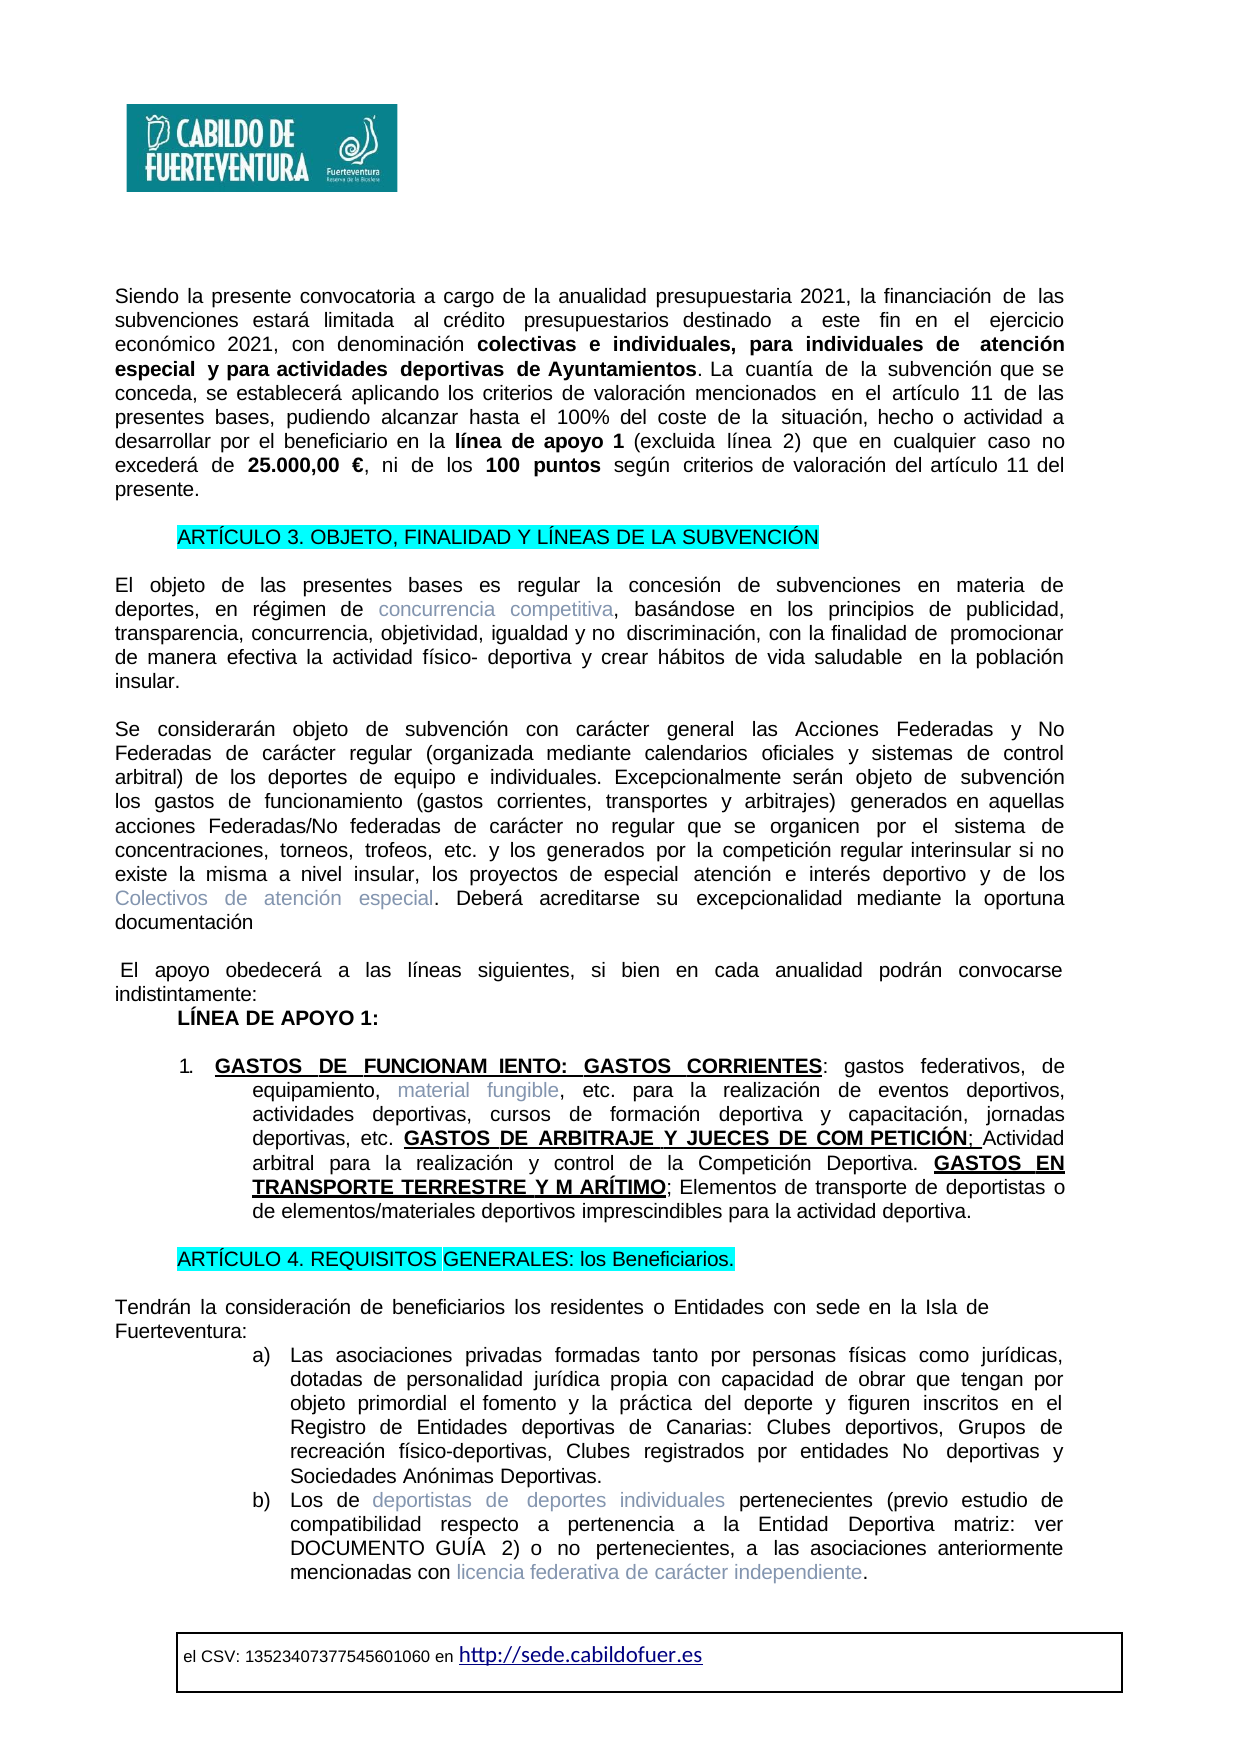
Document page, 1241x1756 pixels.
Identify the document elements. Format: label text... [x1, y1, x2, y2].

text Tendrán la consideración de beneficiarios los residentes o Entidades con sede en la Isla de Fuerteventura: [114, 1294, 1054, 1343]
list GASTOS DE FUNCIONAM IENTO: GASTOS CORRIENTES: gastos federativos, de equipamiento, material fungible, etc. para la realización de eventos deportivos, actividades deportivas, cursos de formación deportiva y capacitación, jornadas deportivas, etc. GASTOS DE ARBITRAJE Y JUECES DE COM PETICIÓN; Actividad arbitral para la realización y control de la Competición Deportiva. GASTOS EN TRANSPORTE TERRESTRE Y M ARÍTIMO; Elementos de transporte de deportistas o de elementos/materiales deportivos imprescindibles para la actividad deportiva. [178, 1054, 1065, 1223]
text ARTÍCULO 4. REQUISITOS GENERALES: los Beneficiarios. [177, 1247, 1136, 1271]
text El apoyo obedecerá a las líneas siguientes, si bien en cada anualidad podrán convocarse indistintamente: [114, 958, 1063, 1006]
text Siendo la presente convocatoria a cargo de la anualidad presupuestaria 2021, la financiación de las subvenciones estará limitada al crédito presupuestarios destinado a este fin en el ejercicio económico 2021, con denominación colectivas e individuales, para individuales de atención especial y para actividades deportivas de Ayuntamientos. La cuantía de la subvención que se conceda, se establecerá aplicando los criterios de valoración mencionados en el artículo 11 de las presentes bases, pudiendo alcanzar hasta el 100% del coste de la situación, hecho o actividad a desarrollar por el beneficiario en la línea de apoyo 1 (excluida línea 2) que en cualquier caso no excederá de 25.000,00 €, ni de los 100 puntos según criterios de valoración del artículo 11 del presente. [114, 284, 1065, 501]
text ARTÍCULO 3. OBJETO, FINALIDAD Y LÍNEAS DE LA SUBVENCIÓN [177, 525, 1136, 549]
text Se considerarán objeto de subvención con carácter general las Acciones Federadas y No Federadas de carácter regular (organizada mediante calendarios oficiales y sistemas de control arbitral) de los deportes de equipo e individuales. Excepcionalmente serán objeto de subvención los gastos de funcionamiento (gastos corrientes, transportes y arbitrajes) generados en aquellas acciones Federadas/No federadas de carácter no regular que se organicen por el sistema de concentraciones, torneos, trofeos, etc. y los generados por la competición regular interinsular si no existe la misma a nivel insular, los proyectos de especial atención e interés deportivo y de los Colectivos de atención especial. Deberá acreditarse su excepcionalidad mediante la oportuna documentación [114, 717, 1065, 934]
list Los de deportistas de deportes individuales pertenecientes (previo estudio de compatibilidad respecto a pertenencia a la Entidad Deportiva matriz: ver DOCUMENTO GUÍA 2) o no pertenecientes, a las asociaciones anteriormente mencionadas con licencia federativa de carácter independiente. [252, 1487, 1064, 1584]
text El objeto de las presentes bases es regular la concesión de subvenciones en materia de deportes, en régimen de concurrencia competitiva, basándose en los principios de publicidad, transparencia, concurrencia, objetividad, igualdad y no discriminación, con la finalidad de promocionar de manera efectiva la actividad físico- deportiva y crear hábitos de vida saludable en la población insular. [114, 573, 1064, 693]
list Las asociaciones privadas formadas tanto por personas físicas como jurídicas, dotadas de personalidad jurídica propia con capacidad de obrar que tengan por objeto primordial el fomento y la práctica del deporte y figuren inscritos en el Registro de Entidades deportivas de Canarias: Clubes deportivos, Grupos de recreación físico-deportivas, Clubes registrados por entidades No deportivas y Sociedades Anónimas Deportivas. [252, 1343, 1063, 1487]
subtitle LÍNEA DE APOYO 1: [177, 1006, 1136, 1029]
